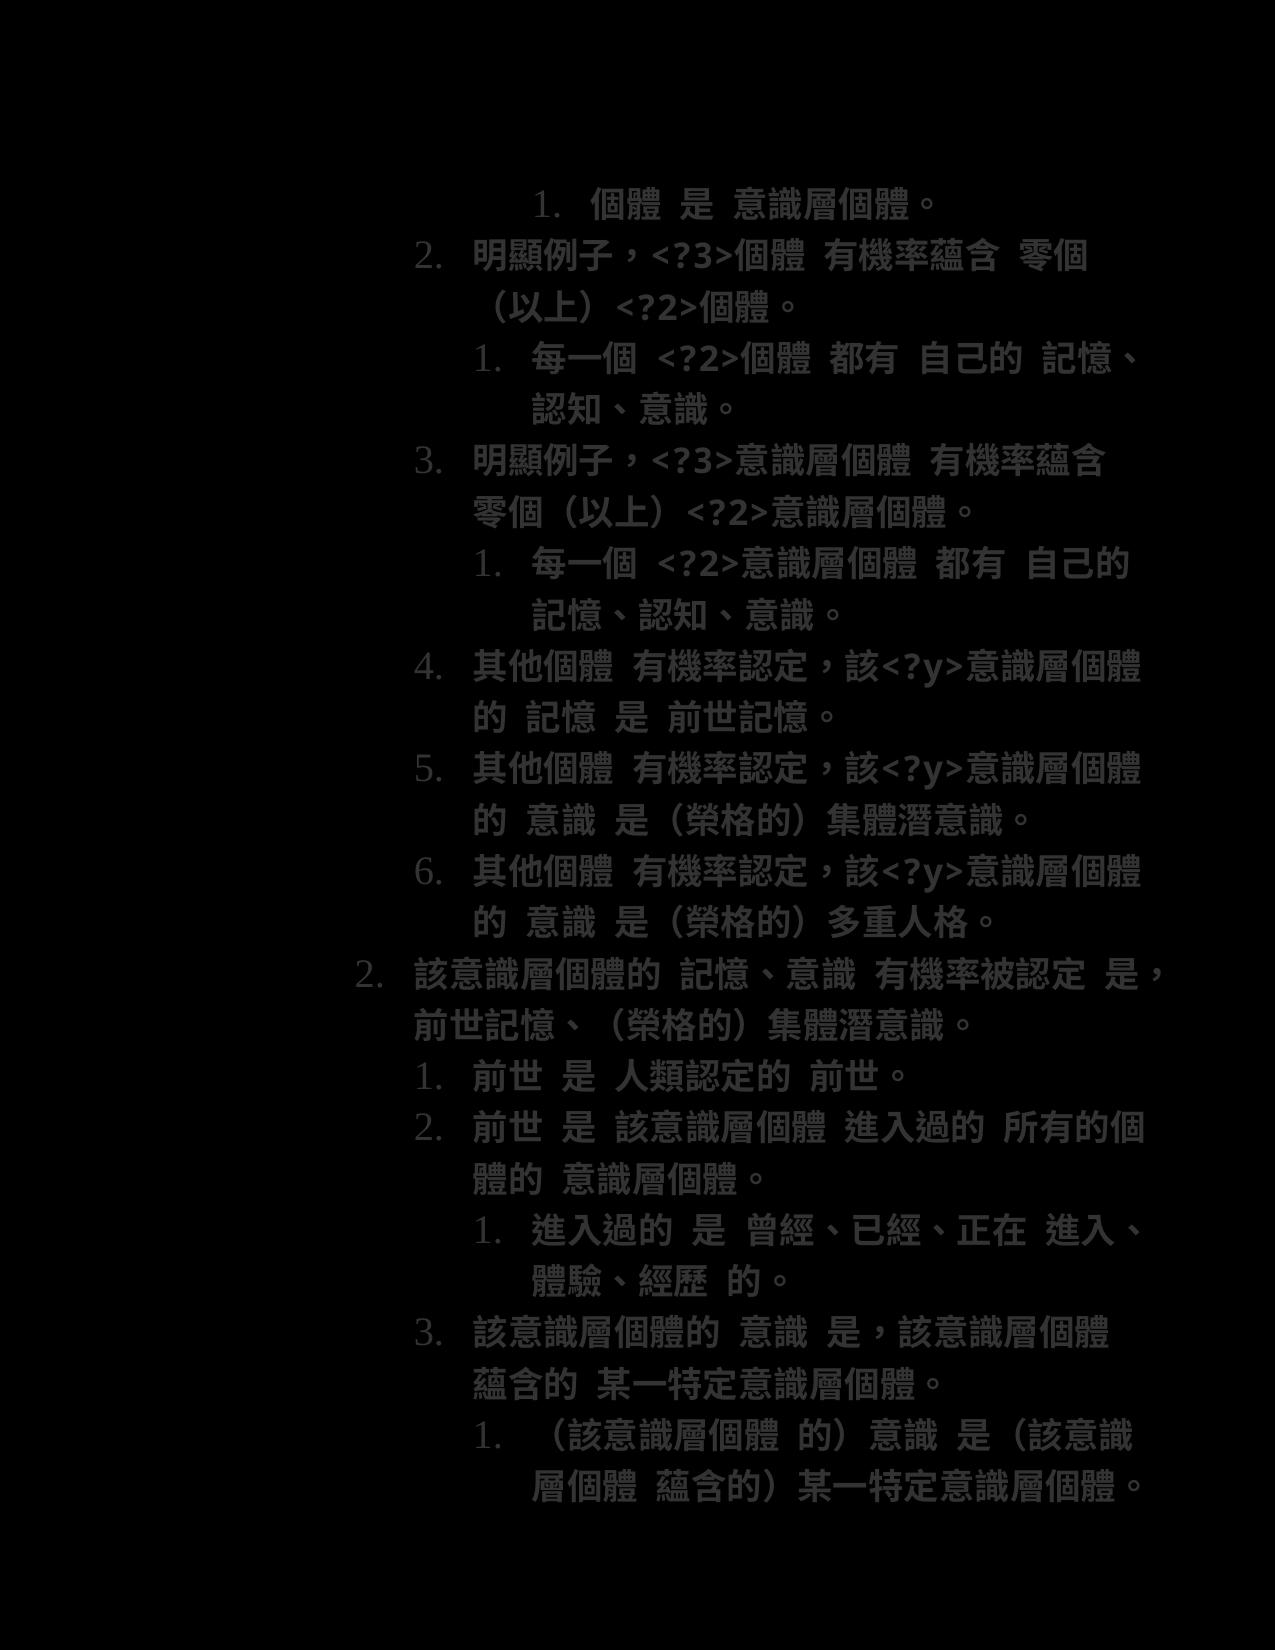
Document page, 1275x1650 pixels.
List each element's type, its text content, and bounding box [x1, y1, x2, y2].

list 其他個體 有機率認定，該<?y>意識層個體的 意識 是（榮格的）集體潛意識。 [413, 741, 1157, 843]
list 進入過的 是 曾經、已經、正在 進入、體驗、經歷 的。 [472, 1202, 1157, 1305]
list 每一個 <?2>意識層個體 都有 自己的 記憶、認知、意識。 [472, 536, 1157, 638]
list 其他個體 有機率認定，該<?y>意識層個體的 意識 是（榮格的）多重人格。 [413, 843, 1157, 946]
list 個體 是 意識層個體。 [532, 176, 1157, 228]
list （該意識層個體 的）意識 是（該意識層個體 蘊含的）某一特定意識層個體。 [472, 1407, 1157, 1510]
list 每一個 <?2>個體 都有 自己的 記憶、認知、意識。 [472, 330, 1157, 433]
list 明顯例子，<?3>個體 有機率蘊含 零個（以上）<?2>個體。 [413, 228, 1157, 330]
list 明顯例子，<?3>意識層個體 有機率蘊含 零個（以上）<?2>意識層個體。 [413, 433, 1157, 536]
list 其他個體 有機率認定，該<?y>意識層個體的 記憶 是 前世記憶。 [413, 638, 1157, 741]
list 前世 是 該意識層個體 進入過的 所有的個體的 意識層個體。 [413, 1100, 1157, 1202]
list 該意識層個體的 意識 是，該意識層個體 蘊含的 某一特定意識層個體。 [413, 1305, 1157, 1407]
list 前世 是 人類認定的 前世。 [413, 1048, 1157, 1100]
list 該意識層個體的 記憶、意識 有機率被認定 是，前世記憶、（榮格的）集體潛意識。 [354, 946, 1157, 1048]
